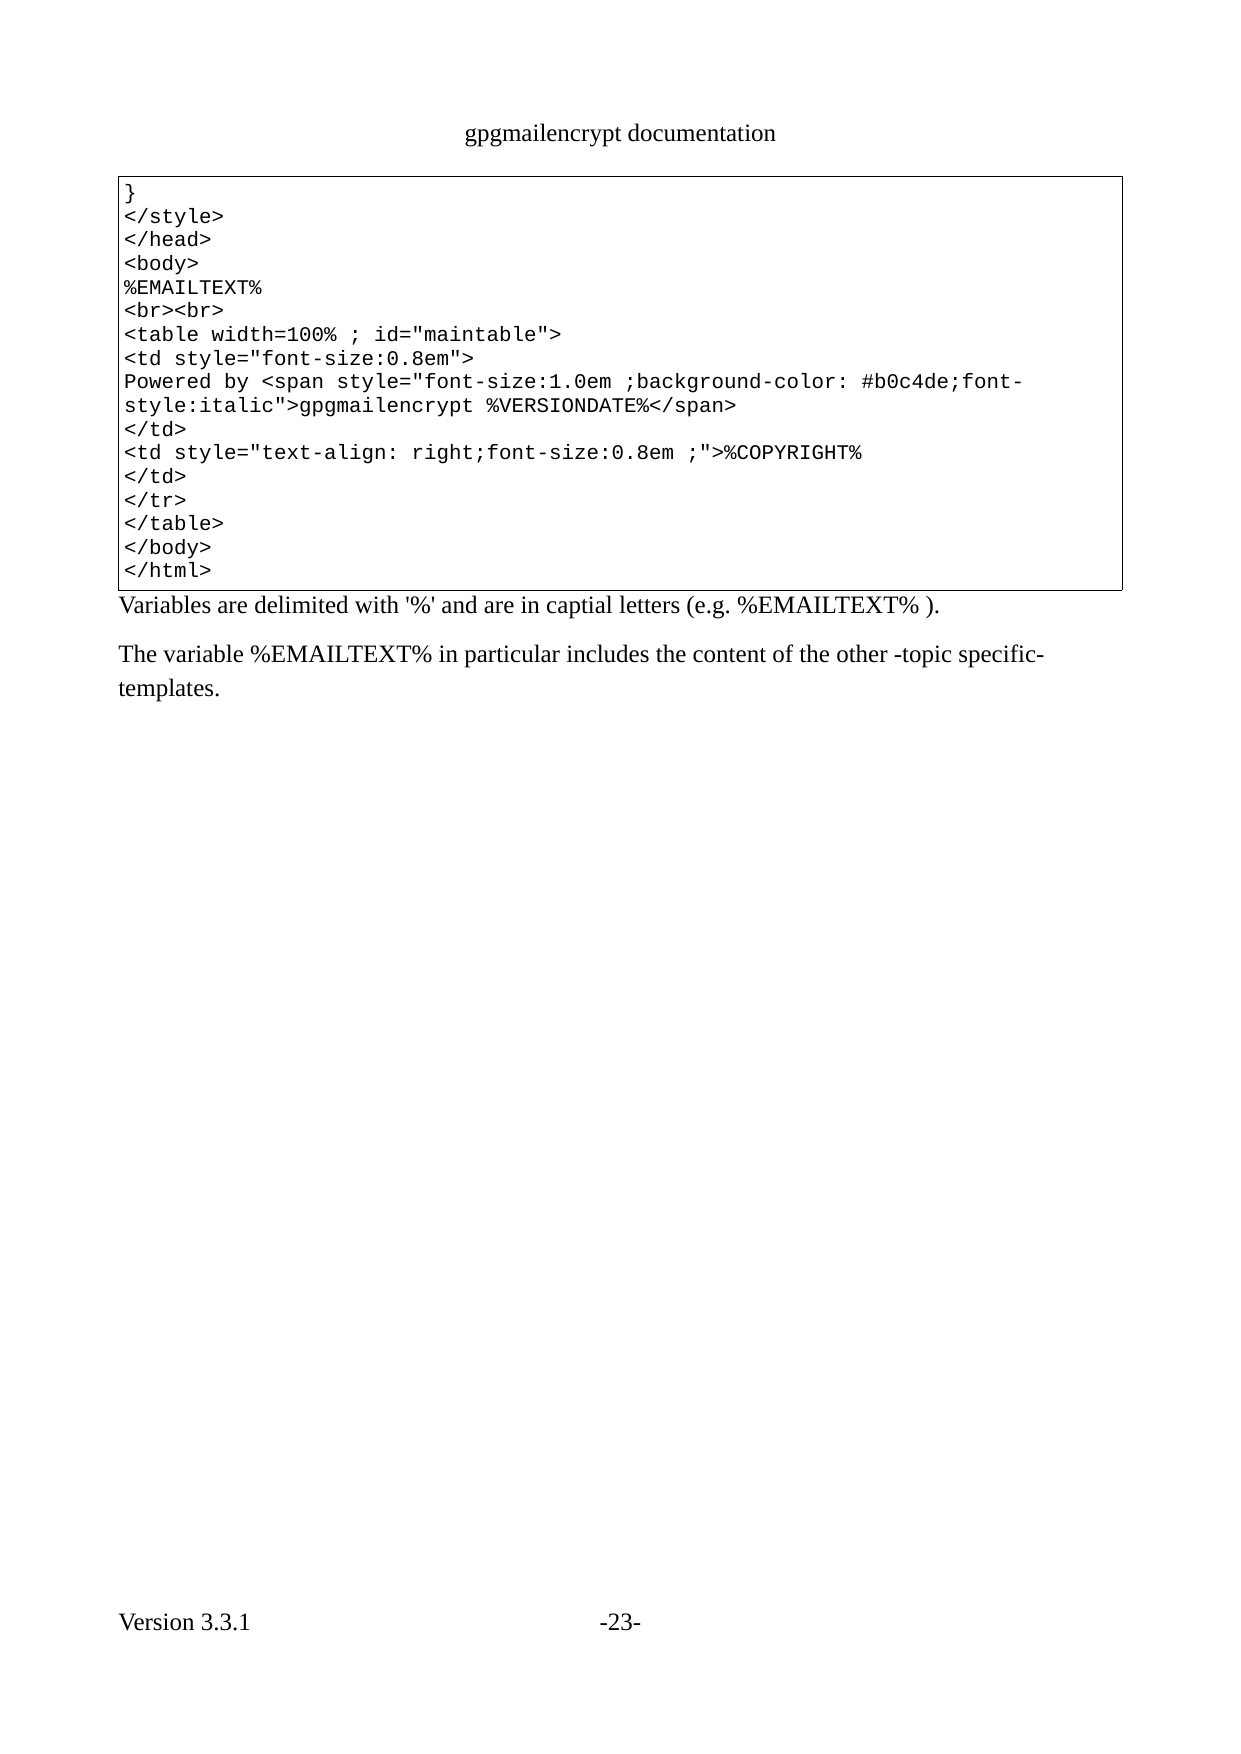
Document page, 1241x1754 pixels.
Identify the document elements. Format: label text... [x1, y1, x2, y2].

table_header } </style> </head> <body> %EMAILTEXT% <br><br> <table width=100% ; id="maintable"> <td style="font-size:0.8em"> Powered by <span style="font-size:1.0em ;background-color: #b0c4de;font-style:italic">gpgmailencrypt %VERSIONDATE%</span> </td> <td style="text-align: right;font-size:0.8em ;">%COPYRIGHT% </td> </tr> </table> </body> </html> [119, 177, 1122, 590]
text The variable %EMAILTEXT% in particular includes the content of the other -topic specific- templates. [118, 639, 1122, 702]
text Variables are delimited with '%' and are in captial letters (e.g. %EMAILTEXT% ). [118, 591, 1122, 619]
